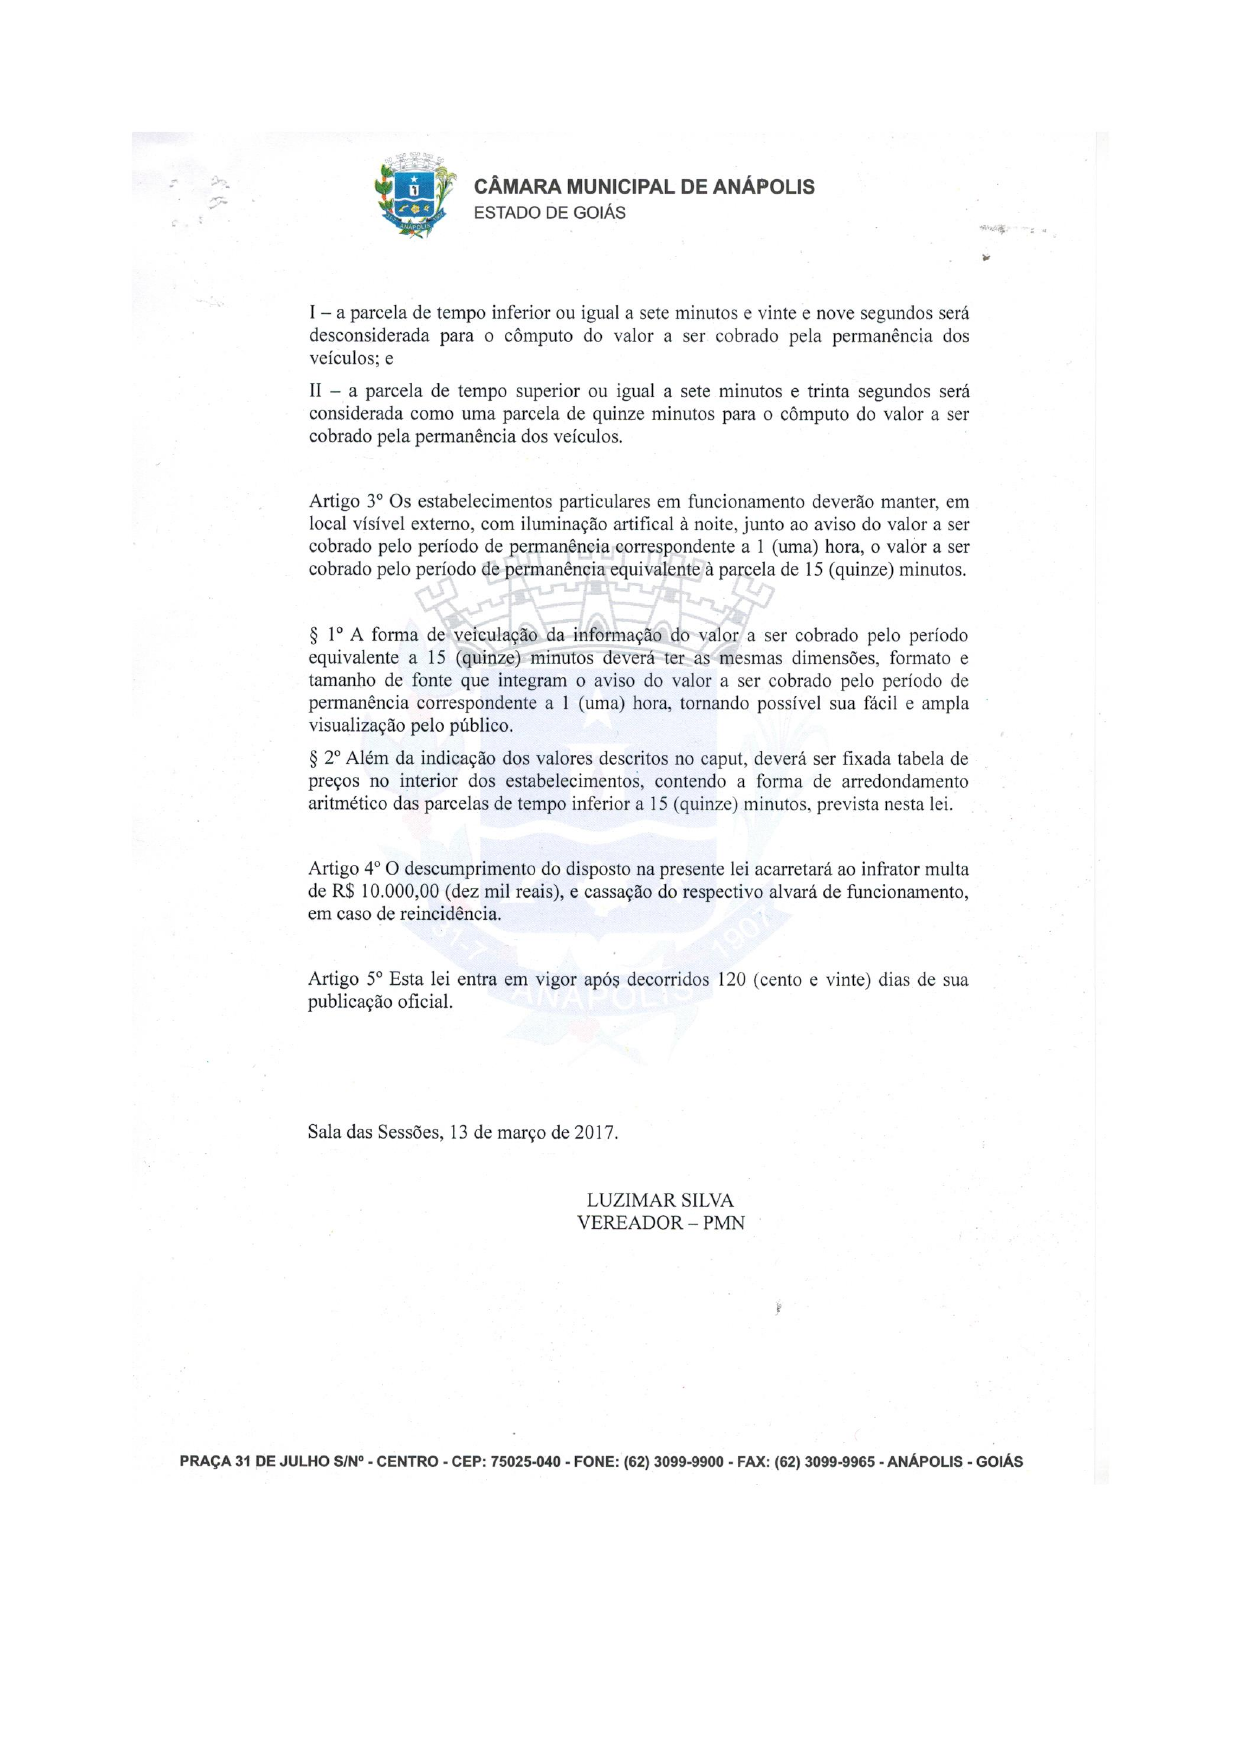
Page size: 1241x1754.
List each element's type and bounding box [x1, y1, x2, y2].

picture [118, 118, 1123, 1499]
